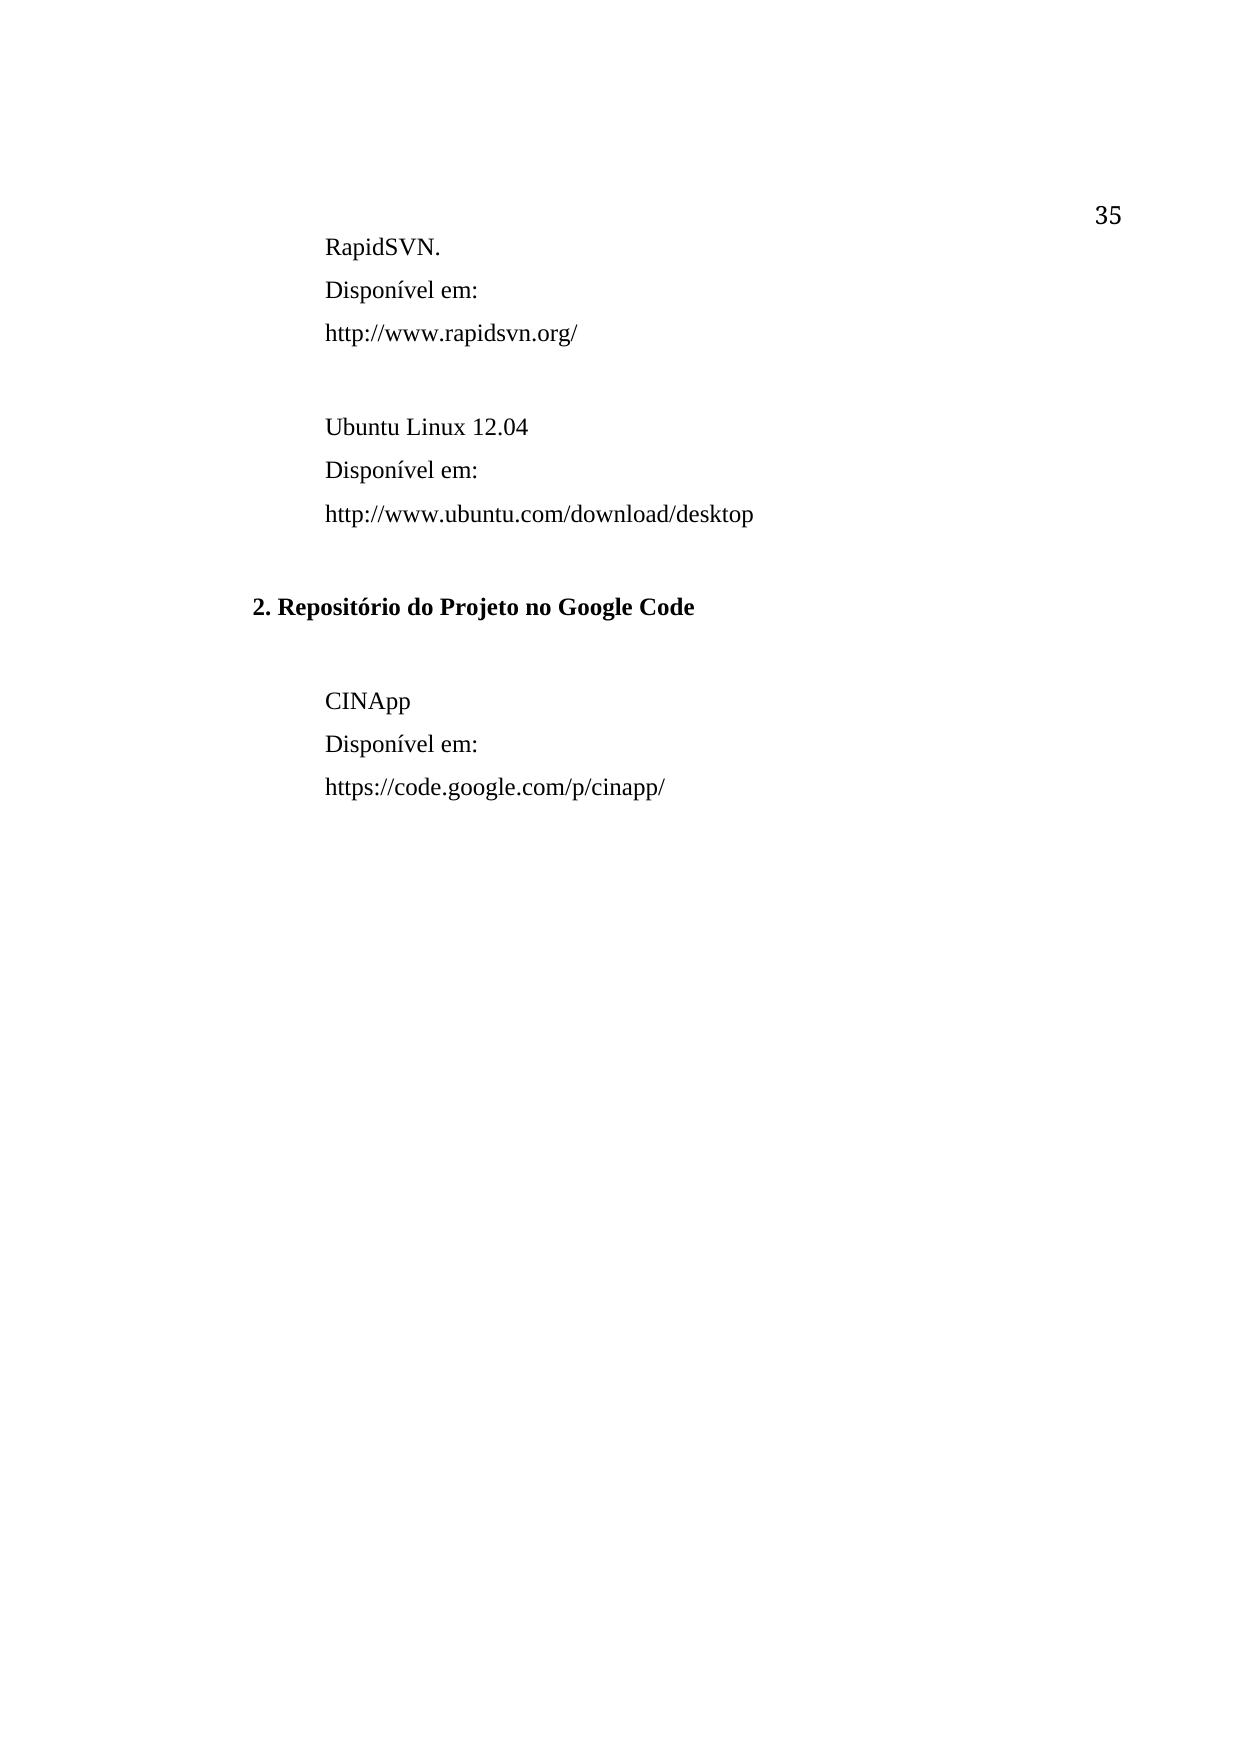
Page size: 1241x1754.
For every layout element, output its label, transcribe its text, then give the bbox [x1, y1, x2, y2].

subtitle 2. Repositório do Projeto no Google Code [215, 592, 1122, 621]
text RapidSVN. [325, 232, 1122, 261]
text CINApp [325, 686, 1122, 715]
text https://code.google.com/p/cinapp/ [325, 772, 1122, 801]
text http://www.rapidsvn.org/ [325, 318, 1122, 347]
text Disponível em: [325, 275, 1122, 304]
text http://www.ubuntu.com/download/desktop [325, 499, 1122, 527]
text Disponível em: [325, 729, 1122, 758]
text Disponível em: [325, 456, 1122, 484]
text Ubuntu Linux 12.04 [325, 412, 1122, 441]
